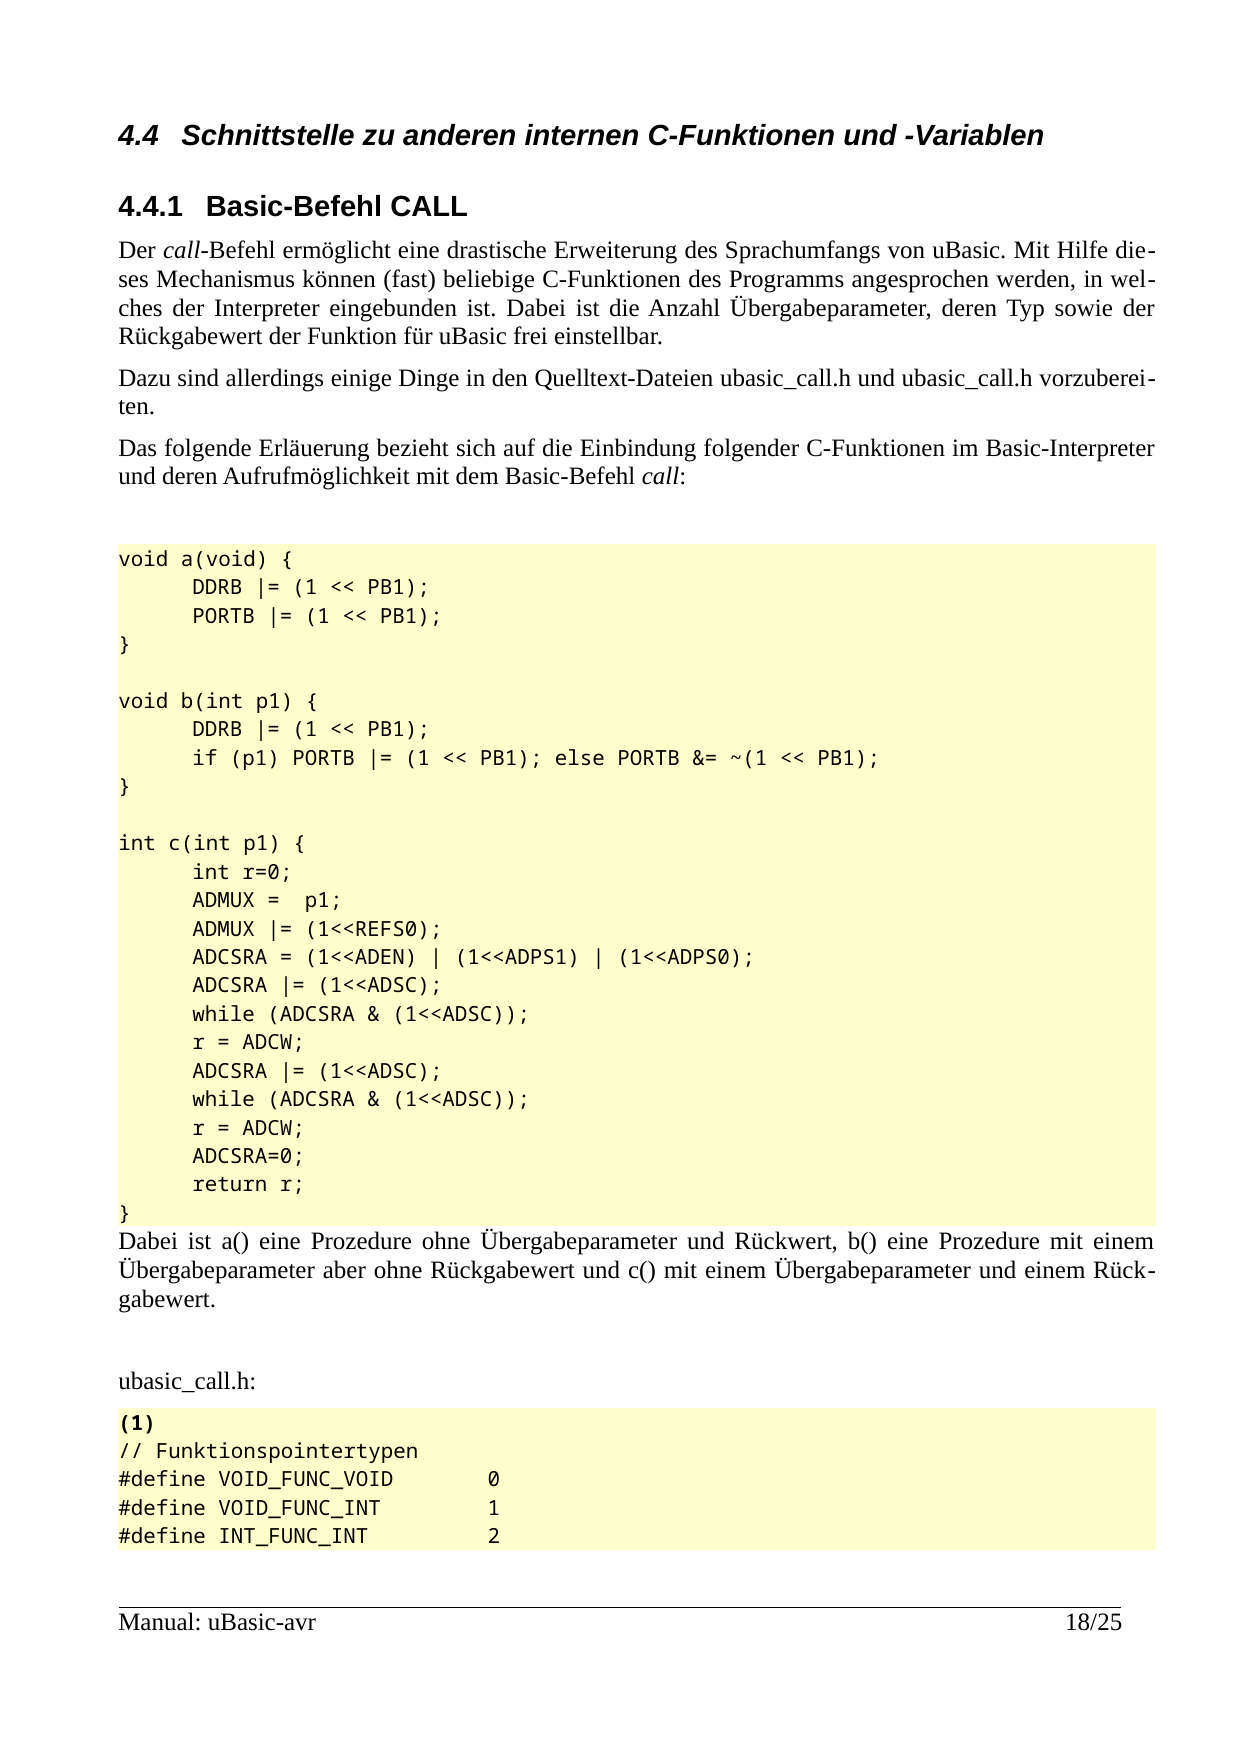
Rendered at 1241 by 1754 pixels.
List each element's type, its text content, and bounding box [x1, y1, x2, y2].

text Der call-Befehl ermöglicht eine drastische Erweiterung des Sprachumfangs von uBasic. Mit Hilfe die­ses Mechanismus können (fast) beliebige C-Funktionen des Programms angesprochen werden, in wel­ches der Interpreter eingebunden ist. Dabei ist die Anzahl Übergabeparameter, deren Typ sowie der Rückgabewert der Funktion für uBasic frei einstellbar. [118, 235, 1156, 350]
text ADMUX |= (1<<REFS0); [118, 914, 1156, 942]
text void b(int p1) { [118, 686, 1156, 714]
text ADCSRA |= (1<<ADSC); [118, 1056, 1156, 1084]
text DDRB |= (1 << PB1); [118, 714, 1156, 743]
text #define VOID_FUNC_INT 1 [118, 1493, 1156, 1521]
text Dabei ist a() eine Prozedure ohne Übergabeparameter und Rückwert, b() eine Prozedure mit einem Übergabeparameter aber ohne Rückgabewert und c() mit einem Übergabeparameter und einem Rück­gabewert. [118, 1226, 1156, 1313]
text ADMUX = p1; [118, 885, 1156, 914]
text } [118, 771, 1156, 800]
text if (p1) PORTB |= (1 << PB1); else PORTB &= ~(1 << PB1); [118, 743, 1156, 771]
text DDRB |= (1 << PB1); [118, 572, 1156, 601]
text ADCSRA |= (1<<ADSC); [118, 971, 1156, 999]
subtitle Basic-Befehl CALL [118, 189, 1156, 223]
text while (ADCSRA & (1<<ADSC)); [118, 999, 1156, 1027]
text } [118, 629, 1156, 658]
text Das folgende Erläuerung bezieht sich auf die Einbindung folgender C-Funktionen im Basic-Interpreter und deren Aufrufmöglichkeit mit dem Basic-Befehl call: [118, 433, 1156, 490]
text #define VOID_FUNC_VOID 0 [118, 1464, 1156, 1493]
text (1) [118, 1408, 1156, 1436]
text ADCSRA=0; [118, 1141, 1156, 1169]
text r = ADCW; [118, 1027, 1156, 1056]
text while (ADCSRA & (1<<ADSC)); [118, 1084, 1156, 1113]
text int r=0; [118, 857, 1156, 885]
text PORTB |= (1 << PB1); [118, 601, 1156, 629]
text ADCSRA = (1<<ADEN) | (1<<ADPS1) | (1<<ADPS0); [118, 942, 1156, 971]
text r = ADCW; [118, 1113, 1156, 1141]
text return r; [118, 1169, 1156, 1198]
text #define INT_FUNC_INT 2 [118, 1521, 1156, 1550]
text Dazu sind allerdings einige Dinge in den Quelltext-Dateien ubasic_call.h und ubasic_call.h vorzuberei­ten. [118, 363, 1156, 420]
text int c(int p1) { [118, 828, 1156, 857]
text ubasic_call.h: [118, 1366, 1156, 1395]
text } [118, 1198, 1156, 1226]
subtitle Schnittstelle zu anderen internen C-Funktionen und -Variablen [118, 118, 1156, 152]
text // Funktionspointertypen [118, 1436, 1156, 1464]
text void a(void) { [118, 544, 1156, 572]
